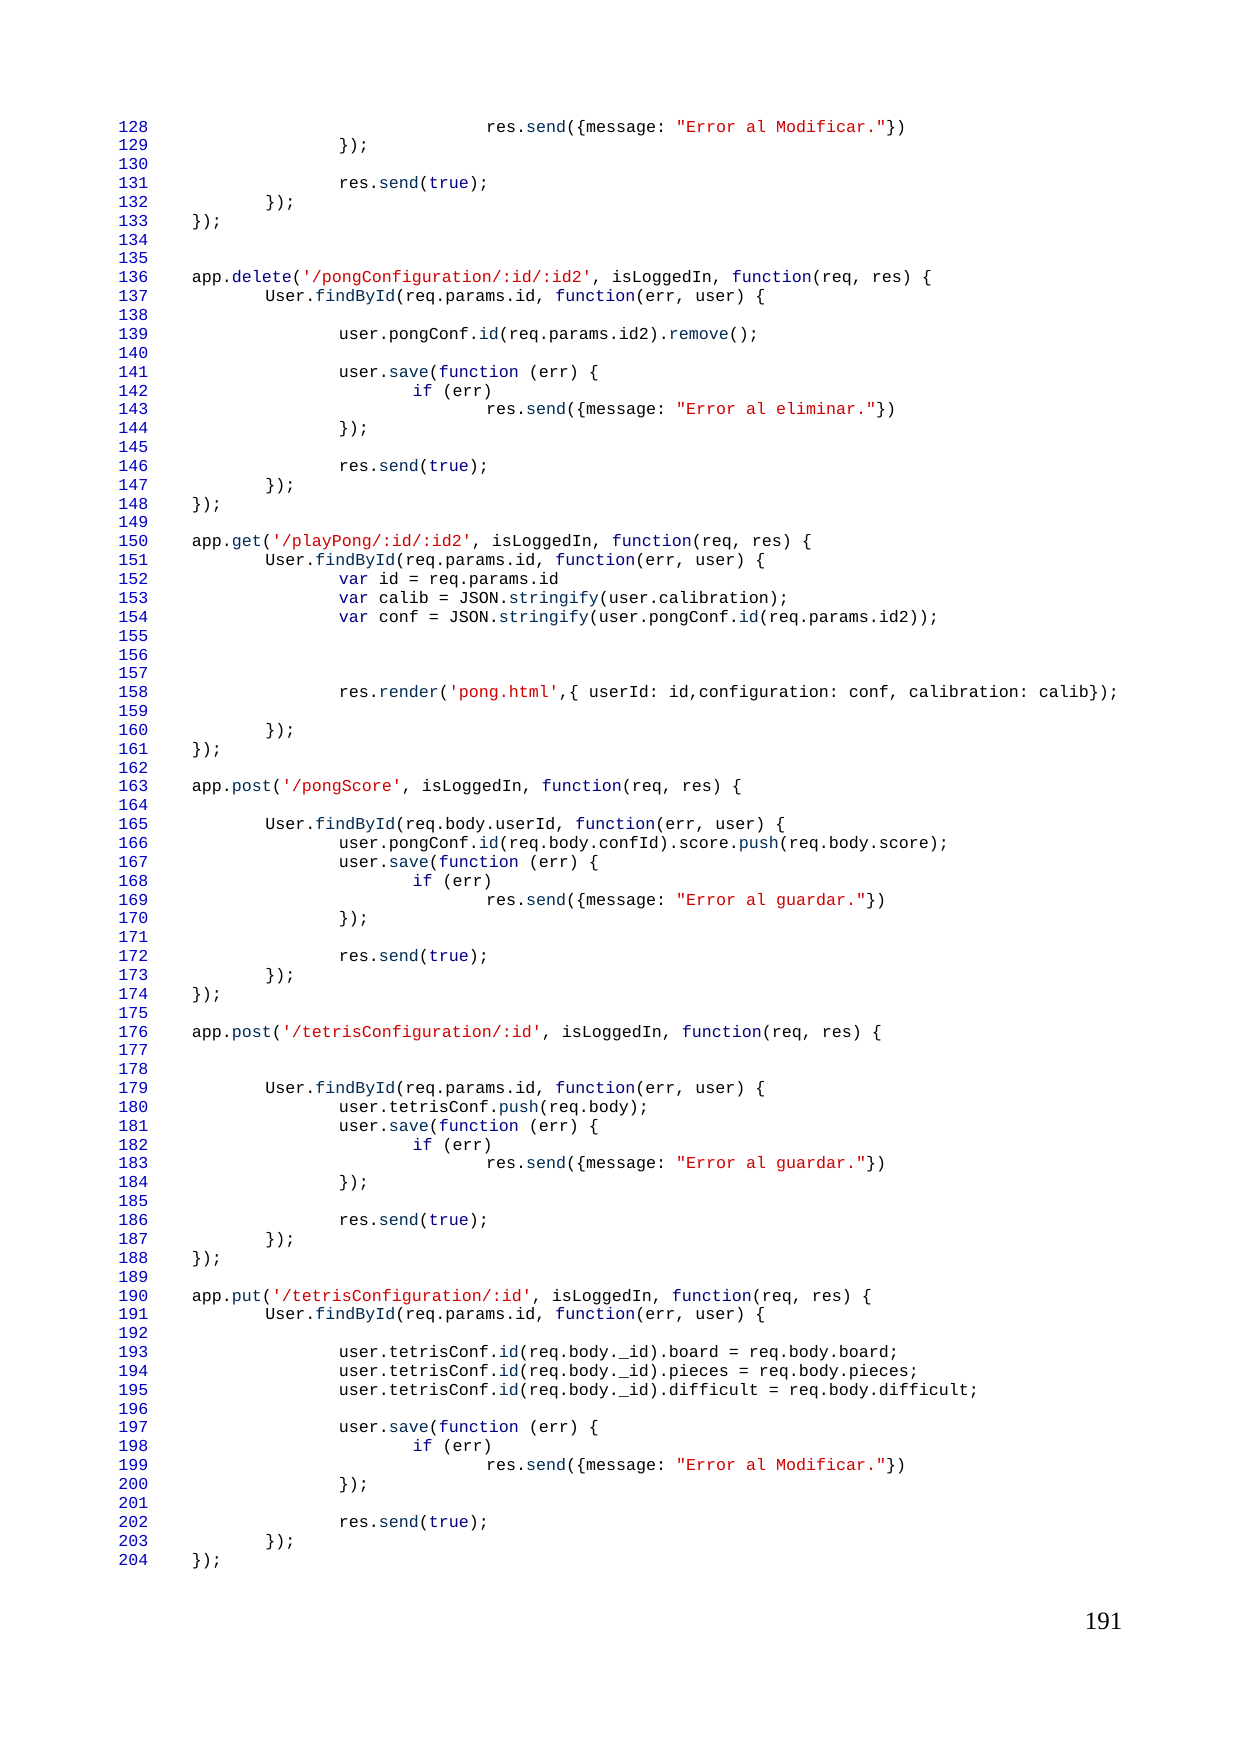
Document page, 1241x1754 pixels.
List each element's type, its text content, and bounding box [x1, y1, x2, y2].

text 176 app.post('/tetrisConfiguration/:id', isLoggedIn, function(req, res) { [118, 1023, 1122, 1042]
text 202 res.send(true); [118, 1513, 1122, 1532]
text 201 [118, 1494, 1122, 1513]
text 197 user.save(function (err) { [118, 1419, 1122, 1438]
text 159 [118, 703, 1122, 721]
text 138 [118, 307, 1122, 326]
text 173 }); [118, 967, 1122, 985]
text 179 User.findById(req.params.id, function(err, user) { [118, 1080, 1122, 1098]
text 134 [118, 231, 1122, 250]
text 136 app.delete('/pongConfiguration/:id/:id2', isLoggedIn, function(req, res) { [118, 269, 1122, 288]
text 167 user.save(function (err) { [118, 853, 1122, 872]
text 196 [118, 1400, 1122, 1419]
text 129 }); [118, 137, 1122, 156]
text 152 var id = req.params.id [118, 571, 1122, 589]
text 185 [118, 1193, 1122, 1212]
text 130 [118, 156, 1122, 175]
text 174 }); [118, 985, 1122, 1004]
text 148 }); [118, 495, 1122, 514]
text 145 [118, 439, 1122, 457]
text 128 res.send({message: "Error al Modificar."}) [118, 118, 1122, 137]
text 139 user.pongConf.id(req.params.id2).remove(); [118, 326, 1122, 344]
text 160 }); [118, 721, 1122, 740]
text 195 user.tetrisConf.id(req.body._id).difficult = req.body.difficult; [118, 1381, 1122, 1400]
text 177 [118, 1042, 1122, 1061]
text 199 res.send({message: "Error al Modificar."}) [118, 1457, 1122, 1476]
text 158 res.render('pong.html',{ userId: id,configuration: conf, calibration: calib}); [118, 684, 1122, 703]
text 181 user.save(function (err) { [118, 1117, 1122, 1136]
text 169 res.send({message: "Error al guardar."}) [118, 891, 1122, 910]
text 135 [118, 250, 1122, 269]
text 191 User.findById(req.params.id, function(err, user) { [118, 1306, 1122, 1325]
text 133 }); [118, 212, 1122, 231]
text 140 [118, 344, 1122, 363]
text 143 res.send({message: "Error al eliminar."}) [118, 401, 1122, 420]
text 200 }); [118, 1476, 1122, 1494]
text 190 app.put('/tetrisConfiguration/:id', isLoggedIn, function(req, res) { [118, 1287, 1122, 1306]
text 150 app.get('/playPong/:id/:id2', isLoggedIn, function(req, res) { [118, 533, 1122, 552]
text 186 res.send(true); [118, 1212, 1122, 1231]
text 141 user.save(function (err) { [118, 363, 1122, 382]
text 156 [118, 646, 1122, 665]
text 165 User.findById(req.body.userId, function(err, user) { [118, 816, 1122, 834]
text 142 if (err) [118, 382, 1122, 401]
text 203 }); [118, 1532, 1122, 1551]
text 149 [118, 514, 1122, 533]
text 180 user.tetrisConf.push(req.body); [118, 1098, 1122, 1117]
text 154 var conf = JSON.stringify(user.pongConf.id(req.params.id2)); [118, 608, 1122, 627]
text 189 [118, 1268, 1122, 1287]
text 192 [118, 1325, 1122, 1344]
text 164 [118, 797, 1122, 816]
text 132 }); [118, 193, 1122, 212]
text 157 [118, 665, 1122, 684]
text 175 [118, 1004, 1122, 1023]
text 198 if (err) [118, 1438, 1122, 1457]
text 178 [118, 1061, 1122, 1080]
text 137 User.findById(req.params.id, function(err, user) { [118, 288, 1122, 307]
text 204 }); [118, 1551, 1122, 1570]
text 171 [118, 929, 1122, 948]
text 172 res.send(true); [118, 948, 1122, 967]
text 161 }); [118, 740, 1122, 759]
text 188 }); [118, 1249, 1122, 1268]
text 144 }); [118, 420, 1122, 439]
text 170 }); [118, 910, 1122, 929]
text 194 user.tetrisConf.id(req.body._id).pieces = req.body.pieces; [118, 1362, 1122, 1381]
text 153 var calib = JSON.stringify(user.calibration); [118, 589, 1122, 608]
text 151 User.findById(req.params.id, function(err, user) { [118, 552, 1122, 571]
text 193 user.tetrisConf.id(req.body._id).board = req.body.board; [118, 1344, 1122, 1362]
text 166 user.pongConf.id(req.body.confId).score.push(req.body.score); [118, 834, 1122, 853]
text 146 res.send(true); [118, 457, 1122, 476]
text 155 [118, 627, 1122, 646]
text 184 }); [118, 1174, 1122, 1193]
text 147 }); [118, 476, 1122, 495]
text 168 if (err) [118, 872, 1122, 891]
text 163 app.post('/pongScore', isLoggedIn, function(req, res) { [118, 778, 1122, 797]
text 182 if (err) [118, 1136, 1122, 1155]
text 187 }); [118, 1231, 1122, 1249]
text 183 res.send({message: "Error al guardar."}) [118, 1155, 1122, 1174]
text 162 [118, 759, 1122, 778]
text 131 res.send(true); [118, 175, 1122, 193]
